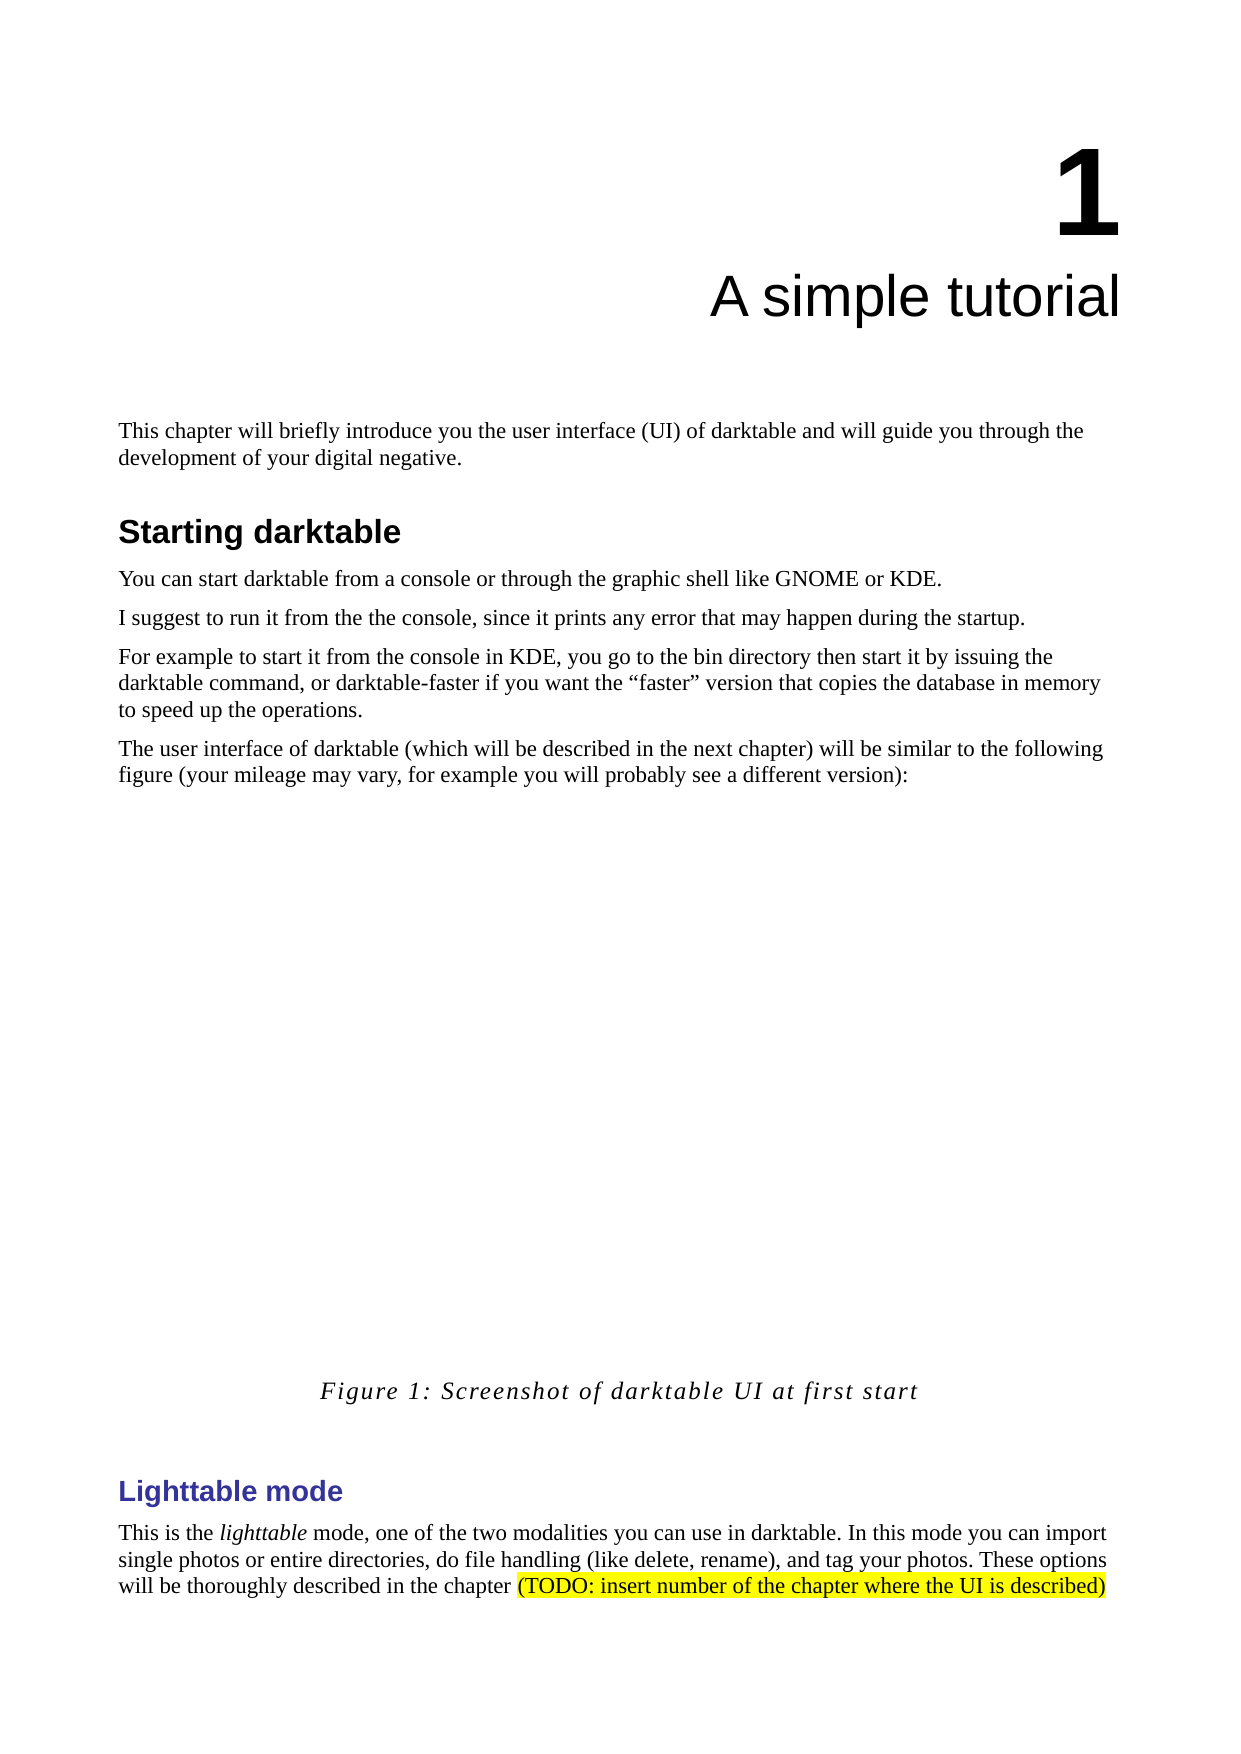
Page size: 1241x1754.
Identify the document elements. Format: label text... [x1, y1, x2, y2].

title A simple tutorial [118, 262, 1122, 329]
text This chapter will briefly introduce you the user interface (UI) of darktable and will guide you through the development of your digital negative. [118, 417, 1122, 470]
text I suggest to run it from the the console, since it prints any error that may happen during the startup. [118, 604, 1122, 631]
text For example to start it from the console in KDE, you go to the bin directory then start it by issuing the darktable command, or darktable-faster if you want the “faster” version that copies the database in memory to speed up the operations. [118, 643, 1122, 722]
text You can start darktable from a console or through the graphic shell like GNOME or KDE. [118, 565, 1122, 592]
text 1 [118, 118, 1122, 262]
subtitle Lighttable mode [118, 1474, 1122, 1508]
subtitle Starting darktable [118, 512, 1122, 551]
text Figure 1: Screenshot of darktable UI at first start [118, 812, 1122, 1405]
text This is the lighttable mode, one of the two modalities you can use in darktable. In this mode you can import single photos or entire directories, do file handling (like delete, rename), and tag your photos. These options will be thoroughly described in the chapter (TODO: insert number of the chapter where the UI is described) [118, 1519, 1122, 1598]
text The user interface of darktable (which will be described in the next chapter) will be similar to the following figure (your mileage may vary, for example you will probably see a different version): [118, 735, 1122, 787]
